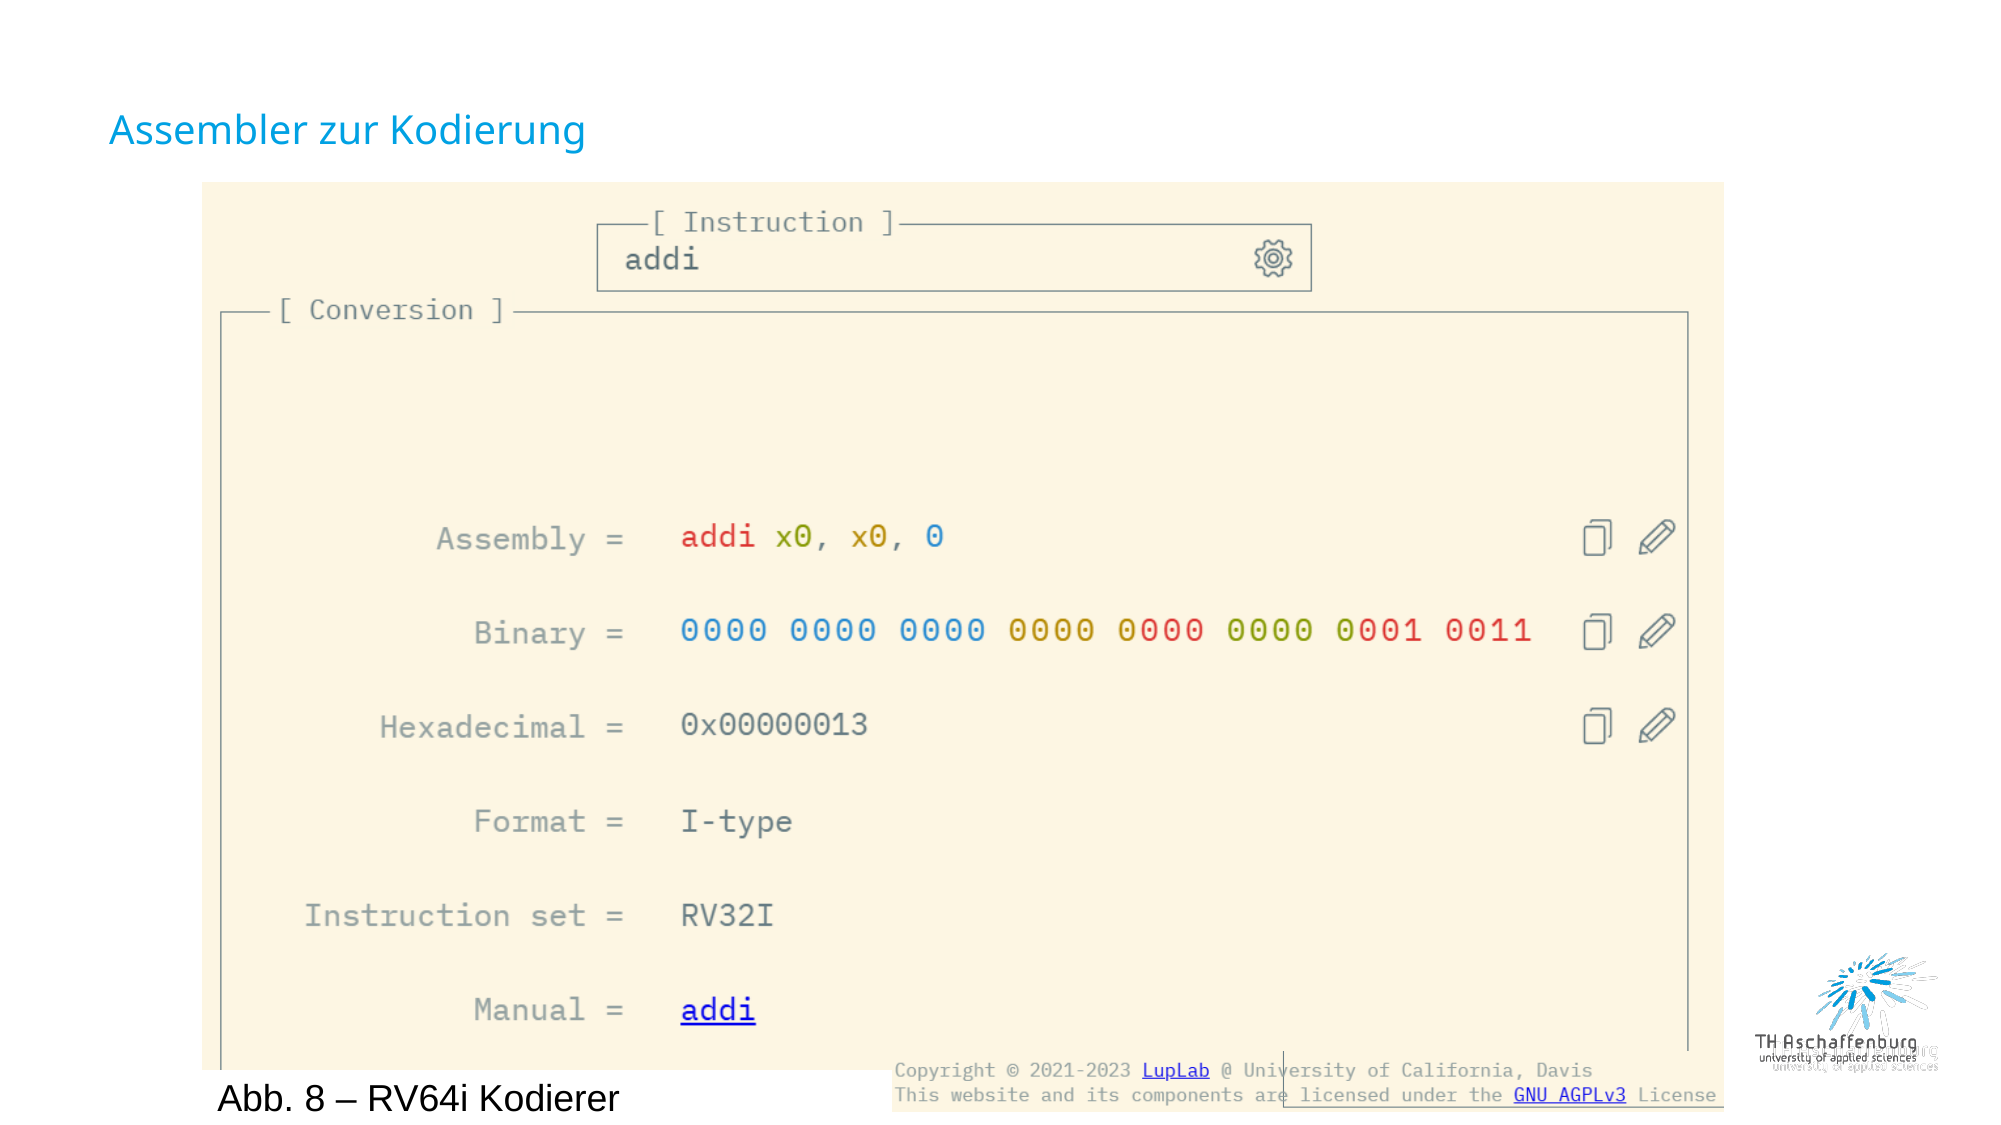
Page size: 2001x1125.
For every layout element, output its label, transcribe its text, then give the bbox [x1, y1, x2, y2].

picture [1755, 953, 1938, 1073]
title Assembler zur Kodierung [94, 94, 1820, 165]
picture [202, 182, 1724, 1112]
text_box Abb. 8 – RV64i Kodierer [202, 1069, 727, 1125]
